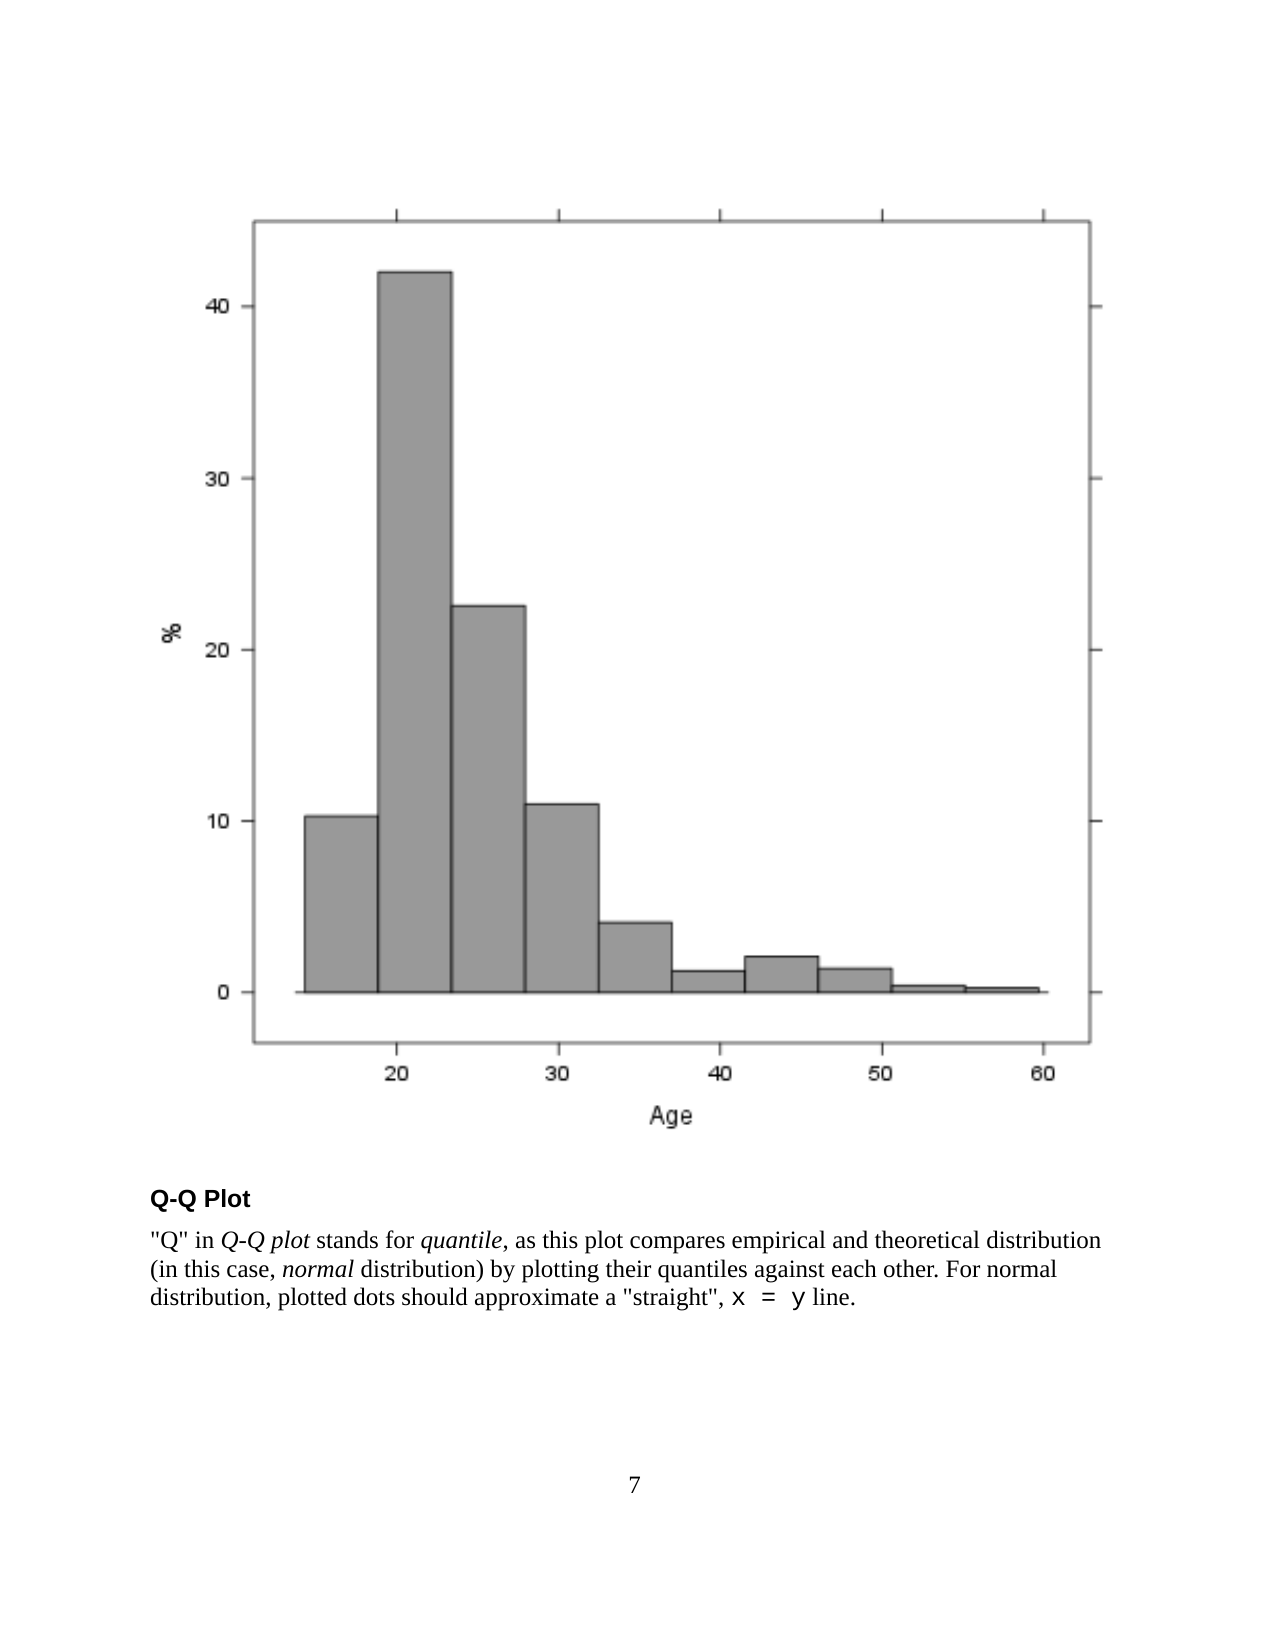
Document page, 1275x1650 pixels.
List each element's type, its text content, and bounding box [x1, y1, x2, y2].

subtitle Q-Q Plot [150, 1184, 1125, 1212]
picture [150, 150, 1150, 1150]
text "Q" in Q-Q plot stands for quantile, as this plot compares empirical and theoretical distribution (in this case, normal distribution) by plotting their quantiles against each other. For normal distribution, plotted dots should approximate a "straight", x = y line. [150, 1225, 1125, 1313]
